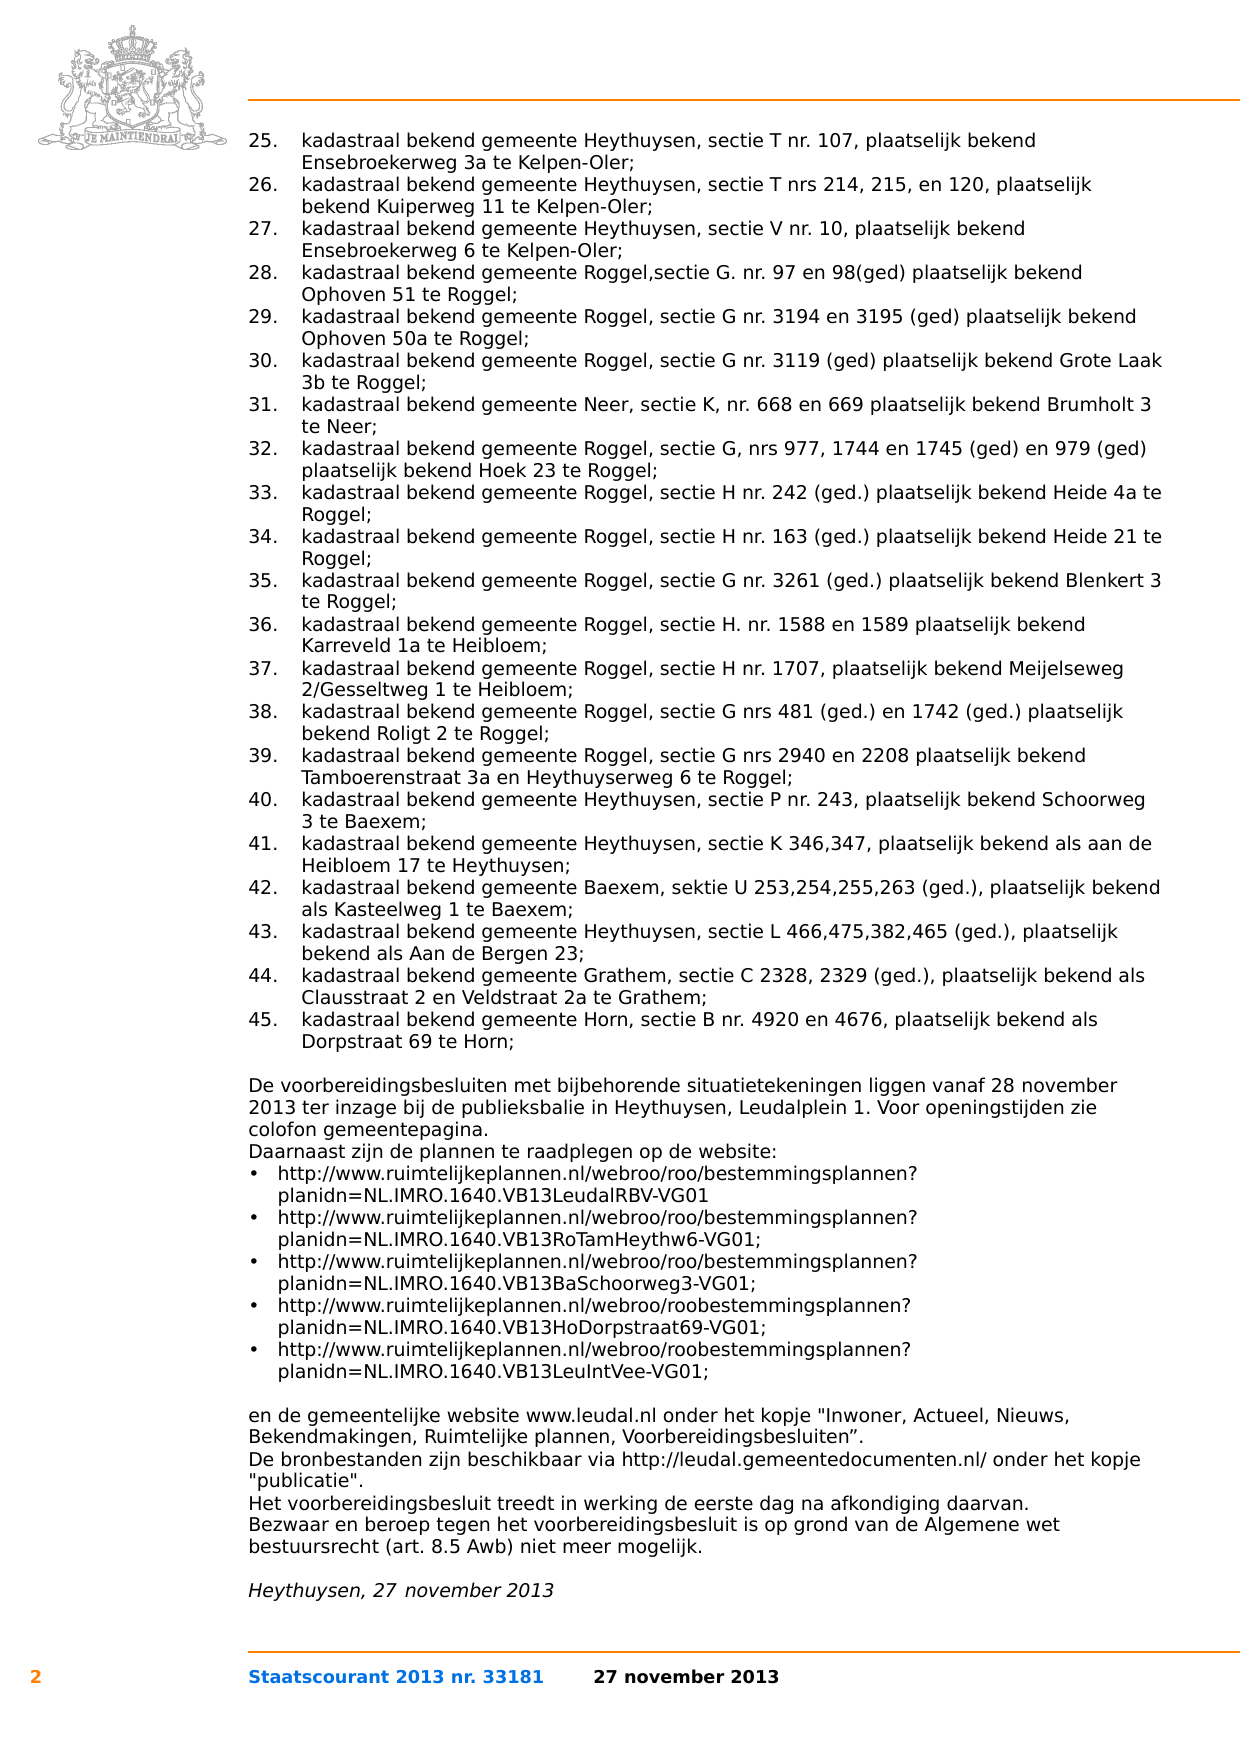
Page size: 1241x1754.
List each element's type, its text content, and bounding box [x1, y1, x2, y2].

text De bronbestanden zijn beschikbaar via http://leudal.gemeentedocumenten.nl/ onder het kopje "publicatie". [248, 1448, 1163, 1492]
picture [38, 25, 227, 150]
text • http://www.ruimtelijkeplannen.nl/webroo/roobestemmingsplannen?planidn=NL.IMRO.1640.VB13HoDorpstraat69-VG01; [248, 1295, 1163, 1339]
text 34. kadastraal bekend gemeente Roggel, sectie H nr. 163 (ged.) plaatselijk bekend Heide 21 te Roggel; [248, 526, 1163, 569]
text • http://www.ruimtelijkeplannen.nl/webroo/roo/bestemmingsplannen?planidn=NL.IMRO.1640.VB13LeudalRBV-VG01 [248, 1163, 1163, 1207]
text 26. kadastraal bekend gemeente Heythuysen, sectie T nrs 214, 215, en 120, plaatselijk bekend Kuiperweg 11 te Kelpen-Oler; [248, 174, 1163, 218]
text Bezwaar en beroep tegen het voorbereidingsbesluit is op grond van de Algemene wet bestuursrecht (art. 8.5 Awb) niet meer mogelijk. [248, 1514, 1163, 1558]
text 31. kadastraal bekend gemeente Neer, sectie K, nr. 668 en 669 plaatselijk bekend Brumholt 3 te Neer; [248, 394, 1163, 438]
text 43. kadastraal bekend gemeente Heythuysen, sectie L 466,475,382,465 (ged.), plaatselijk bekend als Aan de Bergen 23; [248, 921, 1163, 965]
text • http://www.ruimtelijkeplannen.nl/webroo/roobestemmingsplannen?planidn=NL.IMRO.1640.VB13LeuIntVee-VG01; [248, 1339, 1163, 1383]
text 39. kadastraal bekend gemeente Roggel, sectie G nrs 2940 en 2208 plaatselijk bekend Tamboerenstraat 3a en Heythuyserweg 6 te Roggel; [248, 745, 1163, 789]
text • http://www.ruimtelijkeplannen.nl/webroo/roo/bestemmingsplannen?planidn=NL.IMRO.1640.VB13RoTamHeythw6-VG01; [248, 1207, 1163, 1251]
text 32. kadastraal bekend gemeente Roggel, sectie G, nrs 977, 1744 en 1745 (ged) en 979 (ged) plaatselijk bekend Hoek 23 te Roggel; [248, 438, 1163, 482]
text 42. kadastraal bekend gemeente Baexem, sektie U 253,254,255,263 (ged.), plaatselijk bekend als Kasteelweg 1 te Baexem; [248, 877, 1163, 921]
text • http://www.ruimtelijkeplannen.nl/webroo/roo/bestemmingsplannen?planidn=NL.IMRO.1640.VB13BaSchoorweg3-VG01; [248, 1251, 1163, 1295]
text 29. kadastraal bekend gemeente Roggel, sectie G nr. 3194 en 3195 (ged) plaatselijk bekend Ophoven 50a te Roggel; [248, 306, 1163, 350]
text en de gemeentelijke website www.leudal.nl onder het kopje "Inwoner, Actueel, Nieuws, Bekendmakingen, Ruimtelijke plannen, Voorbereidingsbesluiten”. [248, 1404, 1163, 1448]
text 30. kadastraal bekend gemeente Roggel, sectie G nr. 3119 (ged) plaatselijk bekend Grote Laak 3b te Roggel; [248, 350, 1163, 394]
text Heythuysen, 27 november 2013 [248, 1580, 1163, 1602]
text 33. kadastraal bekend gemeente Roggel, sectie H nr. 242 (ged.) plaatselijk bekend Heide 4a te Roggel; [248, 482, 1163, 526]
text 28. kadastraal bekend gemeente Roggel,sectie G. nr. 97 en 98(ged) plaatselijk bekend Ophoven 51 te Roggel; [248, 262, 1163, 306]
text 35. kadastraal bekend gemeente Roggel, sectie G nr. 3261 (ged.) plaatselijk bekend Blenkert 3 te Roggel; [248, 569, 1163, 613]
text 27. kadastraal bekend gemeente Heythuysen, sectie V nr. 10, plaatselijk bekend Ensebroekerweg 6 te Kelpen-Oler; [248, 218, 1163, 262]
text 45. kadastraal bekend gemeente Horn, sectie B nr. 4920 en 4676, plaatselijk bekend als Dorpstraat 69 te Horn; [248, 1009, 1163, 1053]
text Daarnaast zijn de plannen te raadplegen op de website: [248, 1141, 1163, 1163]
text 36. kadastraal bekend gemeente Roggel, sectie H. nr. 1588 en 1589 plaatselijk bekend Karreveld 1a te Heibloem; [248, 613, 1163, 657]
text De voorbereidingsbesluiten met bijbehorende situatietekeningen liggen vanaf 28 november 2013 ter inzage bij de publieksbalie in Heythuysen, Leudalplein 1. Voor openingstijden zie colofon gemeentepagina. [248, 1075, 1163, 1141]
text Het voorbereidingsbesluit treedt in werking de eerste dag na afkondiging daarvan. [248, 1492, 1163, 1514]
text 44. kadastraal bekend gemeente Grathem, sectie C 2328, 2329 (ged.), plaatselijk bekend als Clausstraat 2 en Veldstraat 2a te Grathem; [248, 965, 1163, 1009]
text 41. kadastraal bekend gemeente Heythuysen, sectie K 346,347, plaatselijk bekend als aan de Heibloem 17 te Heythuysen; [248, 833, 1163, 877]
text 37. kadastraal bekend gemeente Roggel, sectie H nr. 1707, plaatselijk bekend Meijelseweg 2/Gesseltweg 1 te Heibloem; [248, 657, 1163, 701]
text 40. kadastraal bekend gemeente Heythuysen, sectie P nr. 243, plaatselijk bekend Schoorweg 3 te Baexem; [248, 789, 1163, 833]
text 25. kadastraal bekend gemeente Heythuysen, sectie T nr. 107, plaatselijk bekend Ensebroekerweg 3a te Kelpen-Oler; [248, 130, 1163, 174]
text 38. kadastraal bekend gemeente Roggel, sectie G nrs 481 (ged.) en 1742 (ged.) plaatselijk bekend Roligt 2 te Roggel; [248, 701, 1163, 745]
